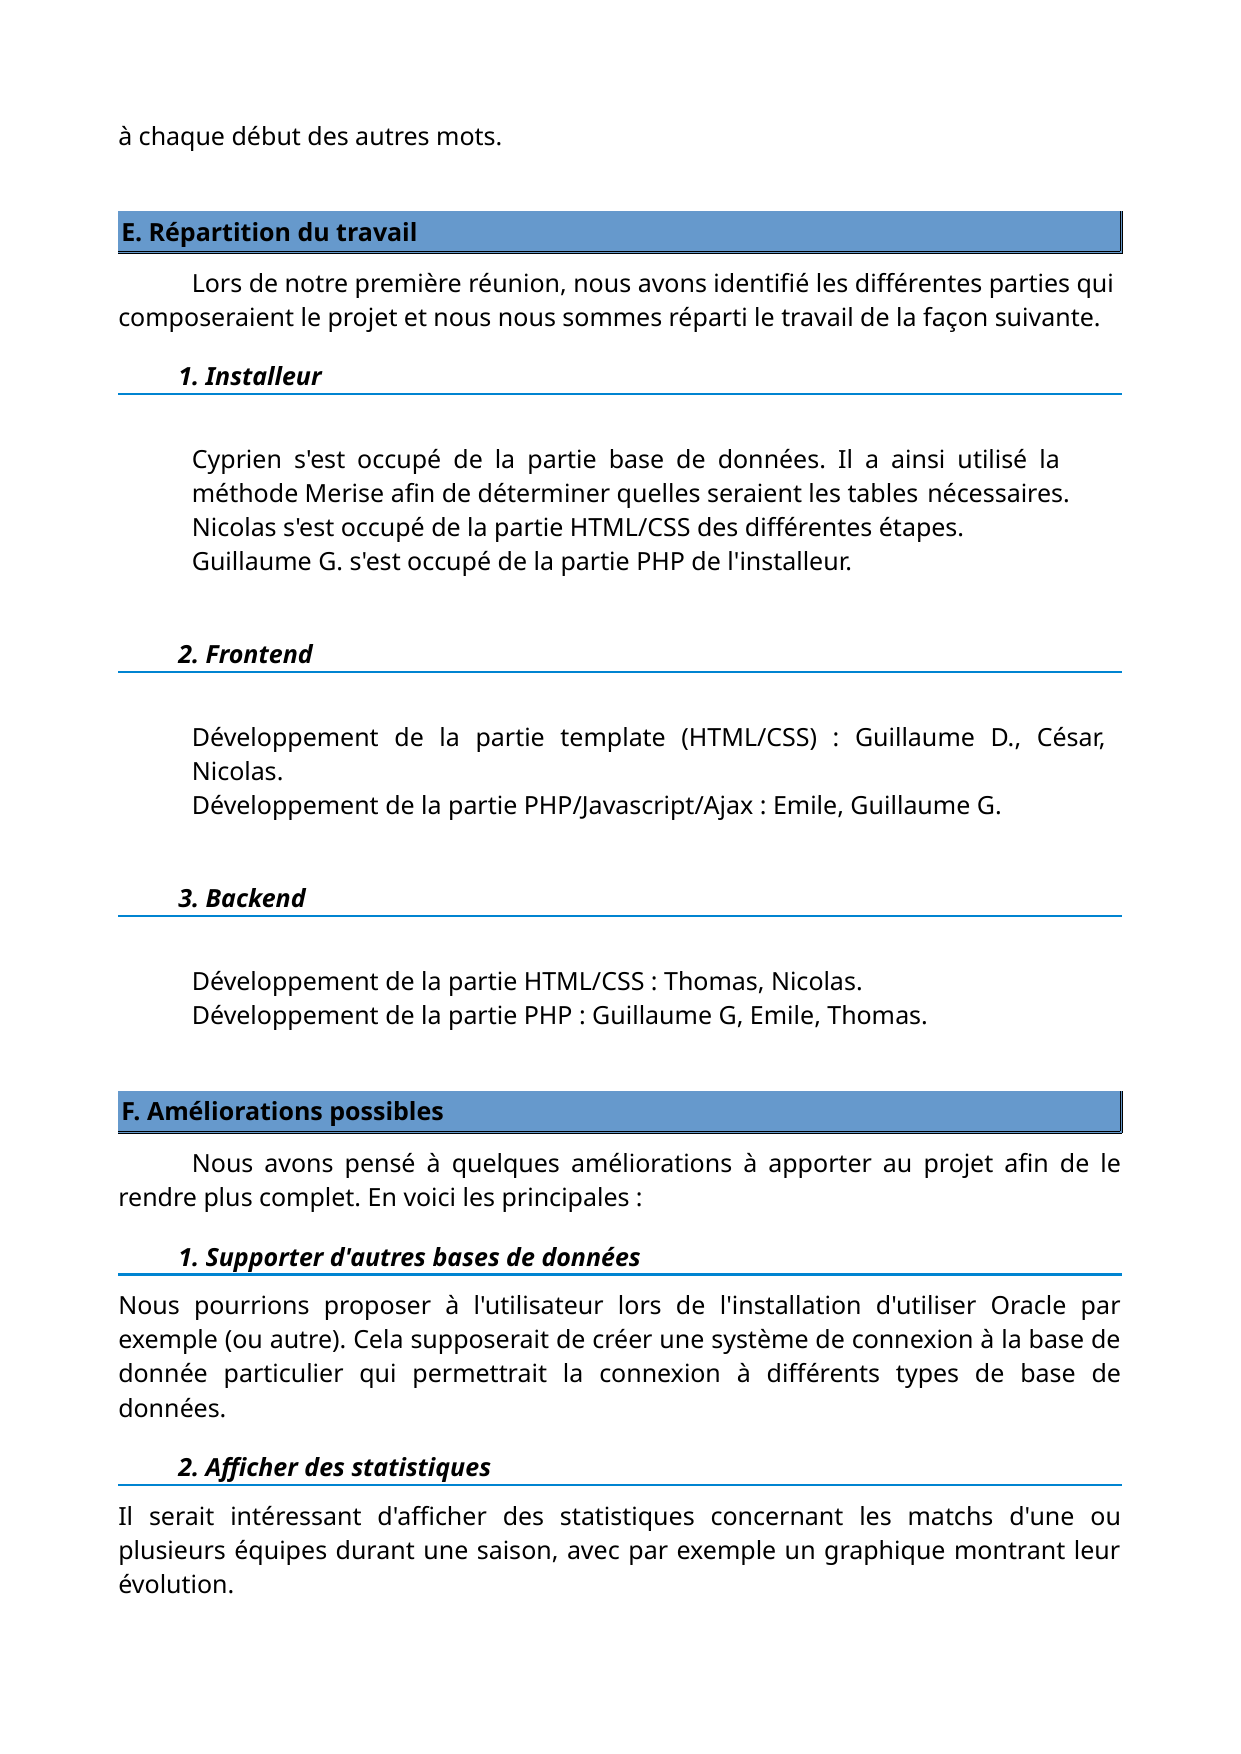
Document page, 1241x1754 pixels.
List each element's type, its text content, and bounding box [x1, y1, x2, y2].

text Nous pourrions proposer à l'utilisateur lors de l'installation d'utiliser Oracle par exemple (ou autre). Cela supposerait de créer une système de connexion à la base de donnée particulier qui permettrait la connexion à différents types de base de données. [118, 1288, 1122, 1424]
text Développement de la partie template (HTML/CSS) : Guillaume D., César, Nicolas. [118, 720, 1122, 788]
text Développement de la partie PHP/Javascript/Ajax : Emile, Guillaume G. [118, 788, 1122, 822]
text Nicolas s'est occupé de la partie HTML/CSS des différentes étapes. [118, 510, 1122, 544]
subtitle 3. Backend [118, 881, 1122, 915]
text Guillaume G. s'est occupé de la partie PHP de l'installeur. [118, 544, 1122, 578]
subtitle 1. Supporter d'autres bases de données [118, 1239, 1122, 1273]
subtitle E. Répartition du travail [118, 211, 1122, 253]
text Cyprien s'est occupé de la partie base de données. Il a ainsi utilisé la méthode Merise afin de déterminer quelles seraient les tables nécessaires. [118, 442, 1122, 510]
subtitle F. Améliorations possibles [118, 1091, 1122, 1133]
subtitle 2. Afficher des statistiques [118, 1449, 1122, 1484]
subtitle 1. Installeur [118, 359, 1122, 393]
text Nous avons pensé à quelques améliorations à apporter au projet afin de le rendre plus complet. En voici les principales : [118, 1146, 1122, 1214]
text Développement de la partie HTML/CSS : Thomas, Nicolas. [118, 964, 1122, 998]
text Développement de la partie PHP : Guillaume G, Emile, Thomas. [118, 998, 1122, 1032]
subtitle 2. Frontend [118, 637, 1122, 671]
text à chaque début des autres mots. [118, 118, 1122, 152]
text Il serait intéressant d'afficher des statistiques concernant les matchs d'une ou plusieurs équipes durant une saison, avec par exemple un graphique montrant leur évolution. [118, 1498, 1122, 1601]
text Lors de notre première réunion, nous avons identifié les différentes parties qui composeraient le projet et nous nous sommes réparti le travail de la façon suivante. [118, 266, 1122, 334]
